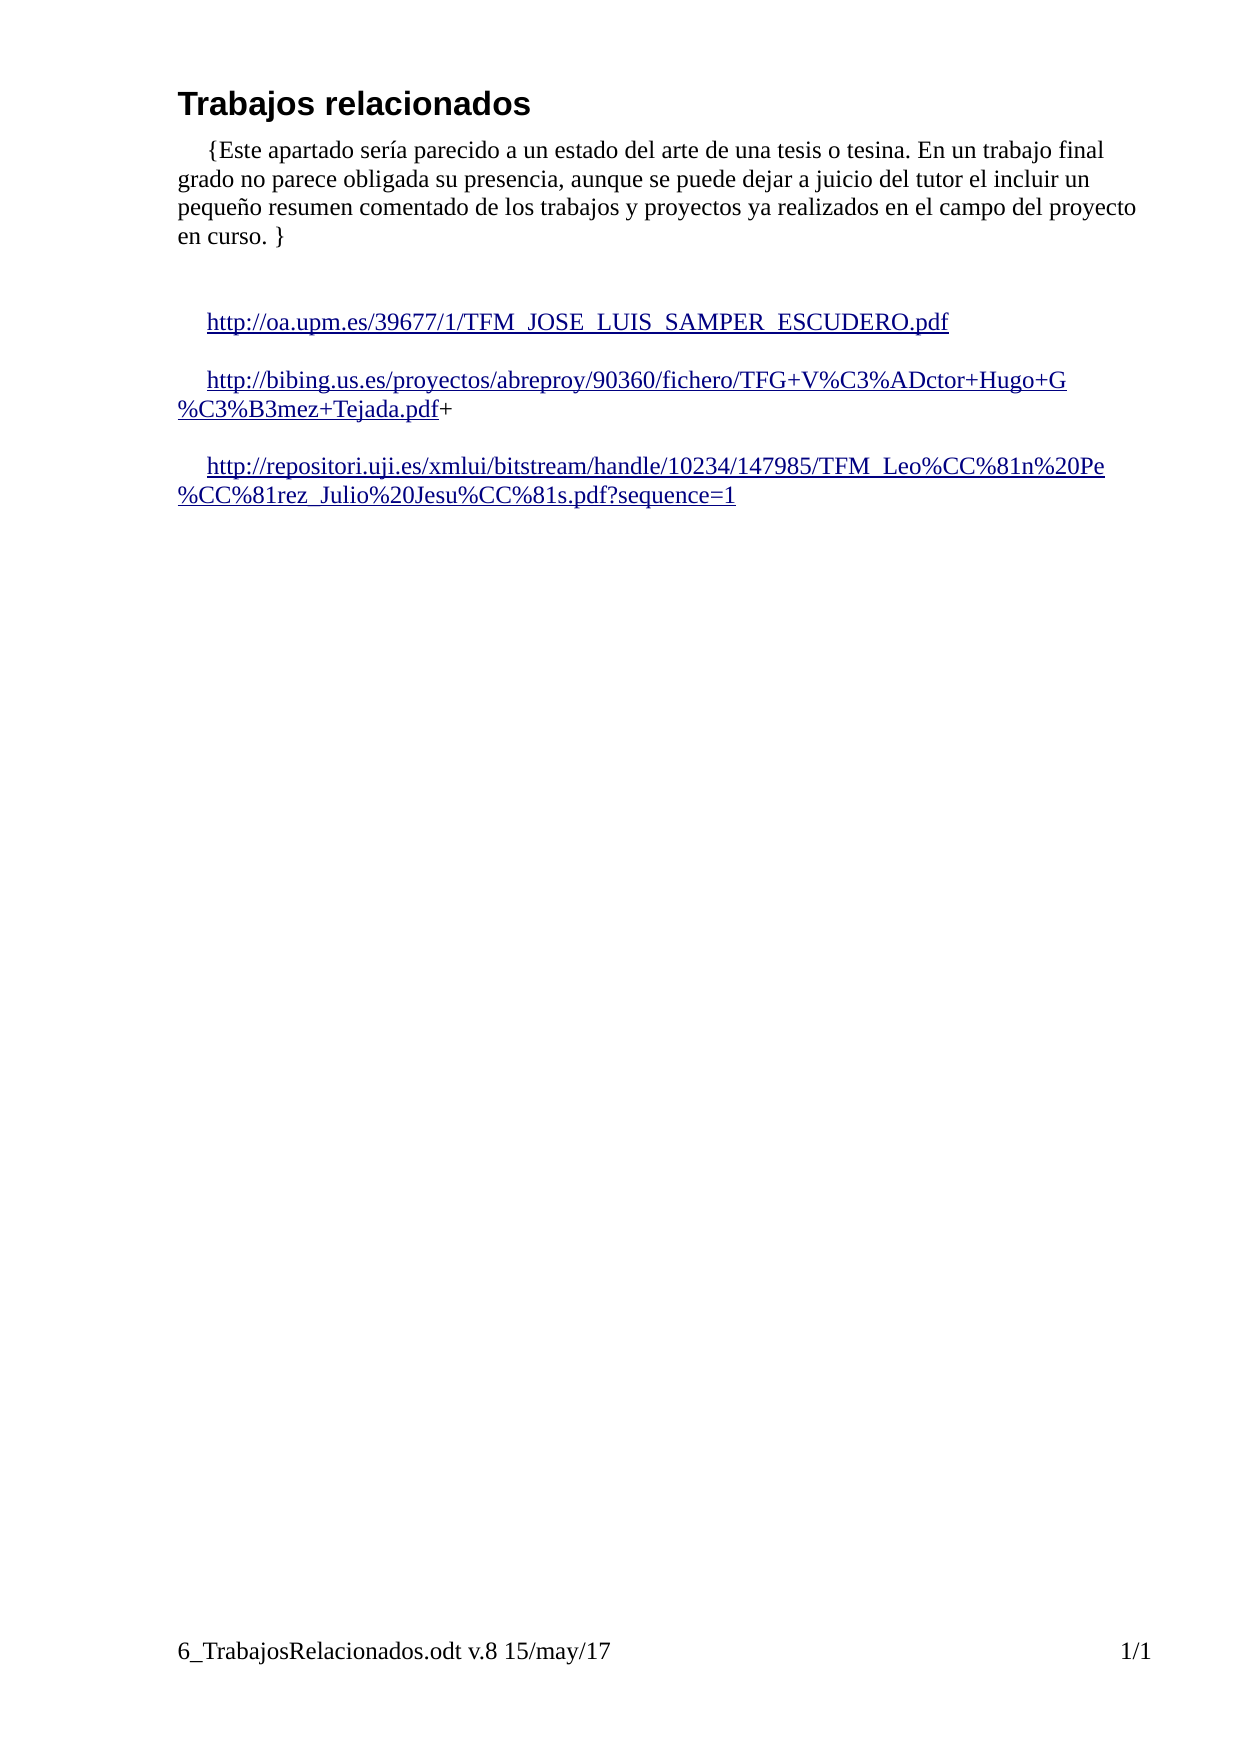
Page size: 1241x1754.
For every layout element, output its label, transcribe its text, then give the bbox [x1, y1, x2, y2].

text http://oa.upm.es/39677/1/TFM_JOSE_LUIS_SAMPER_ESCUDERO.pdf [177, 307, 1152, 336]
text http://bibing.us.es/proyectos/abreproy/90360/fichero/TFG+V%C3%ADctor+Hugo+G%C3%B3mez+Tejada.pdf+ [177, 365, 1152, 422]
text http://repositori.uji.es/xmlui/bitstream/handle/10234/147985/TFM_Leo%CC%81n%20Pe%CC%81rez_Julio%20Jesu%CC%81s.pdf?sequence=1 [177, 451, 1152, 509]
text {Este apartado sería parecido a un estado del arte de una tesis o tesina. En un trabajo final grado no parece obligada su presencia, aunque se puede dejar a juicio del tutor el incluir un pequeño resumen comentado de los trabajos y proyectos ya realizados en el campo del proyecto en curso. } [177, 135, 1152, 250]
subtitle Trabajos relacionados [177, 84, 1152, 122]
